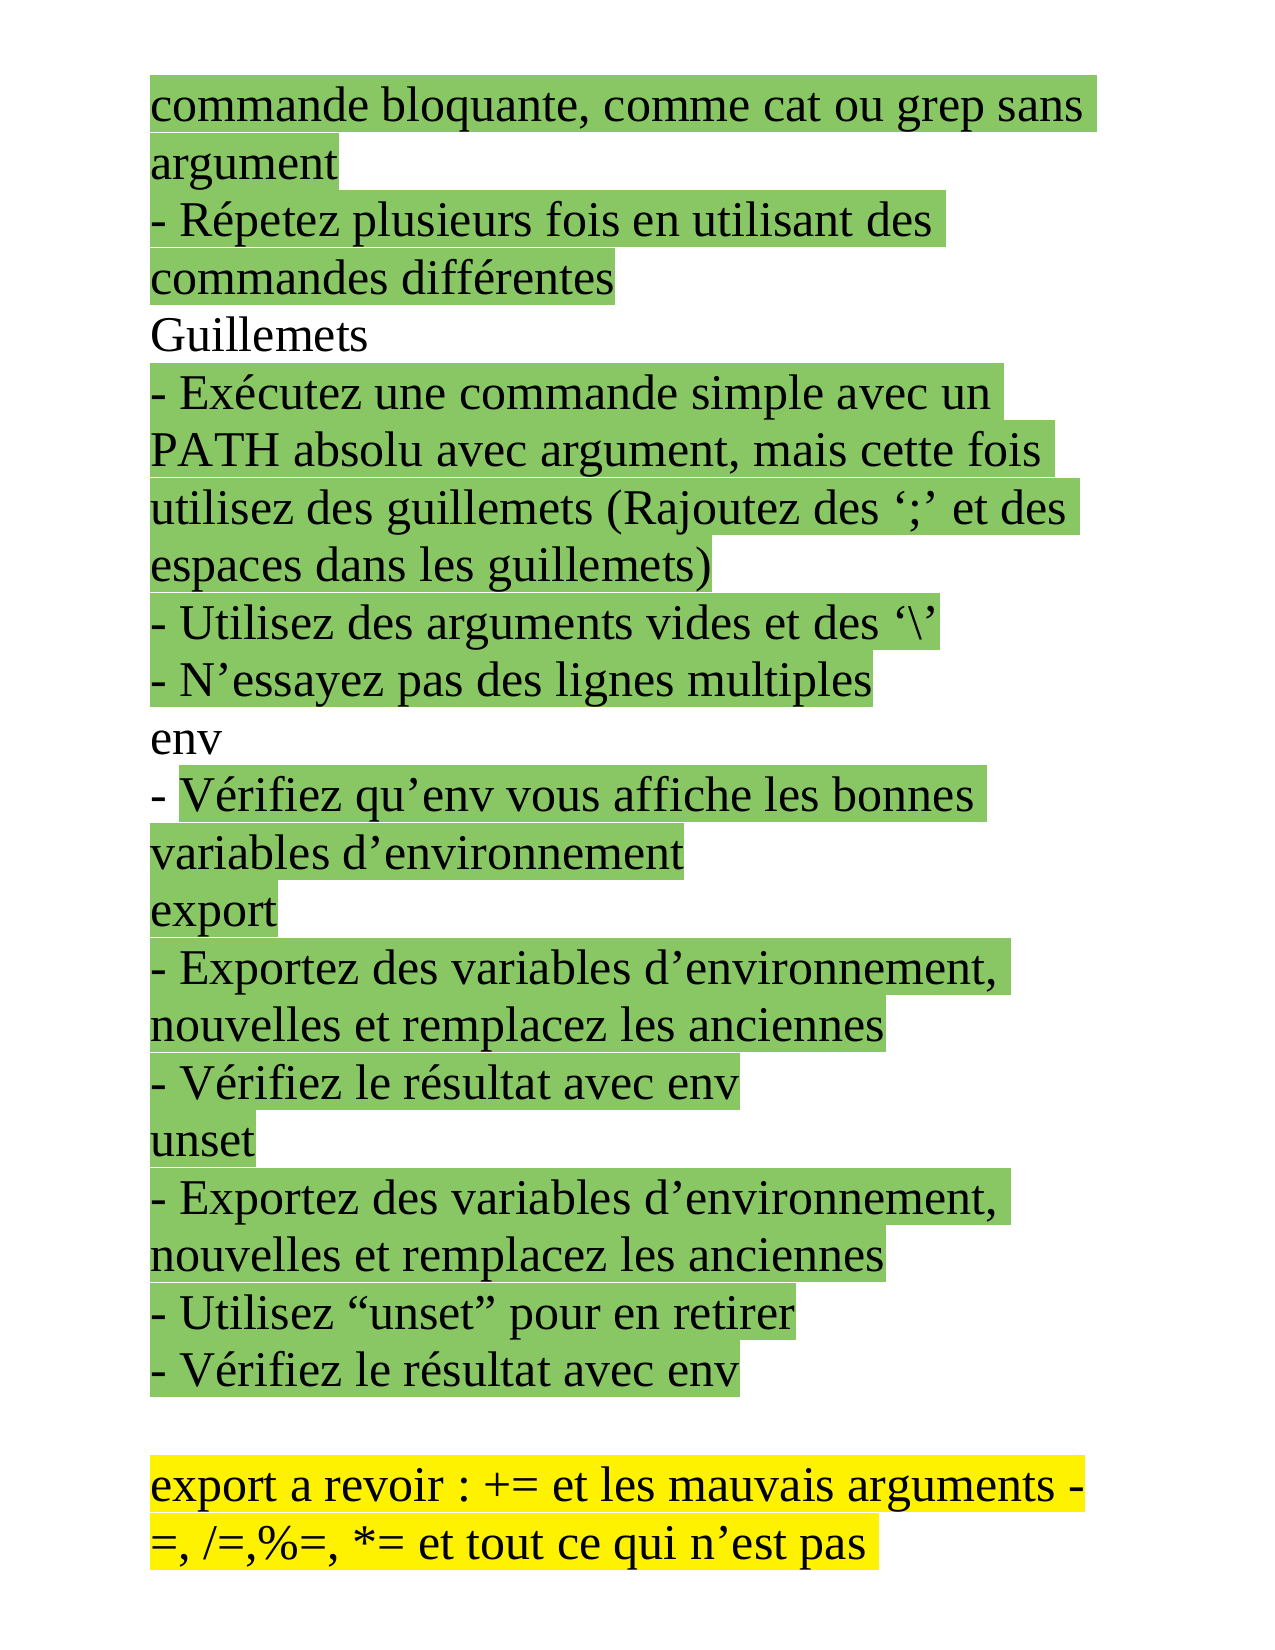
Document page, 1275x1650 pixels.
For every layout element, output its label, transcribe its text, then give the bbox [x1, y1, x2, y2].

text - Exportez des variables d’environnement, nouvelles et remplacez les anciennes [150, 937, 1125, 1052]
text - Utilisez “unset” pour en retirer [150, 1282, 1125, 1340]
text - Vérifiez le résultat avec env [150, 1340, 1125, 1397]
text Guillemets [150, 305, 1125, 362]
text env [150, 707, 1125, 765]
text - Répetez plusieurs fois en utilisant des commandes différentes [150, 190, 1125, 305]
text commande bloquante, comme cat ou grep sans argument [150, 75, 1125, 190]
text export [150, 880, 1125, 937]
text export a revoir : += et les mauvais arguments -=, /=,%=, *= et tout ce qui n’est pas [150, 1455, 1125, 1570]
text unset [150, 1110, 1125, 1167]
text - Utilisez des arguments vides et des ‘\’ [150, 592, 1125, 650]
text - Vérifiez le résultat avec env [150, 1052, 1125, 1110]
text - Exportez des variables d’environnement, nouvelles et remplacez les anciennes [150, 1167, 1125, 1282]
text - N’essayez pas des lignes multiples [150, 650, 1125, 707]
text - Vérifiez qu’env vous affiche les bonnes variables d’environnement [150, 765, 1125, 880]
text - Exécutez une commande simple avec un PATH absolu avec argument, mais cette fois utilisez des guillemets (Rajoutez des ‘;’ et des espaces dans les guillemets) [150, 362, 1125, 592]
